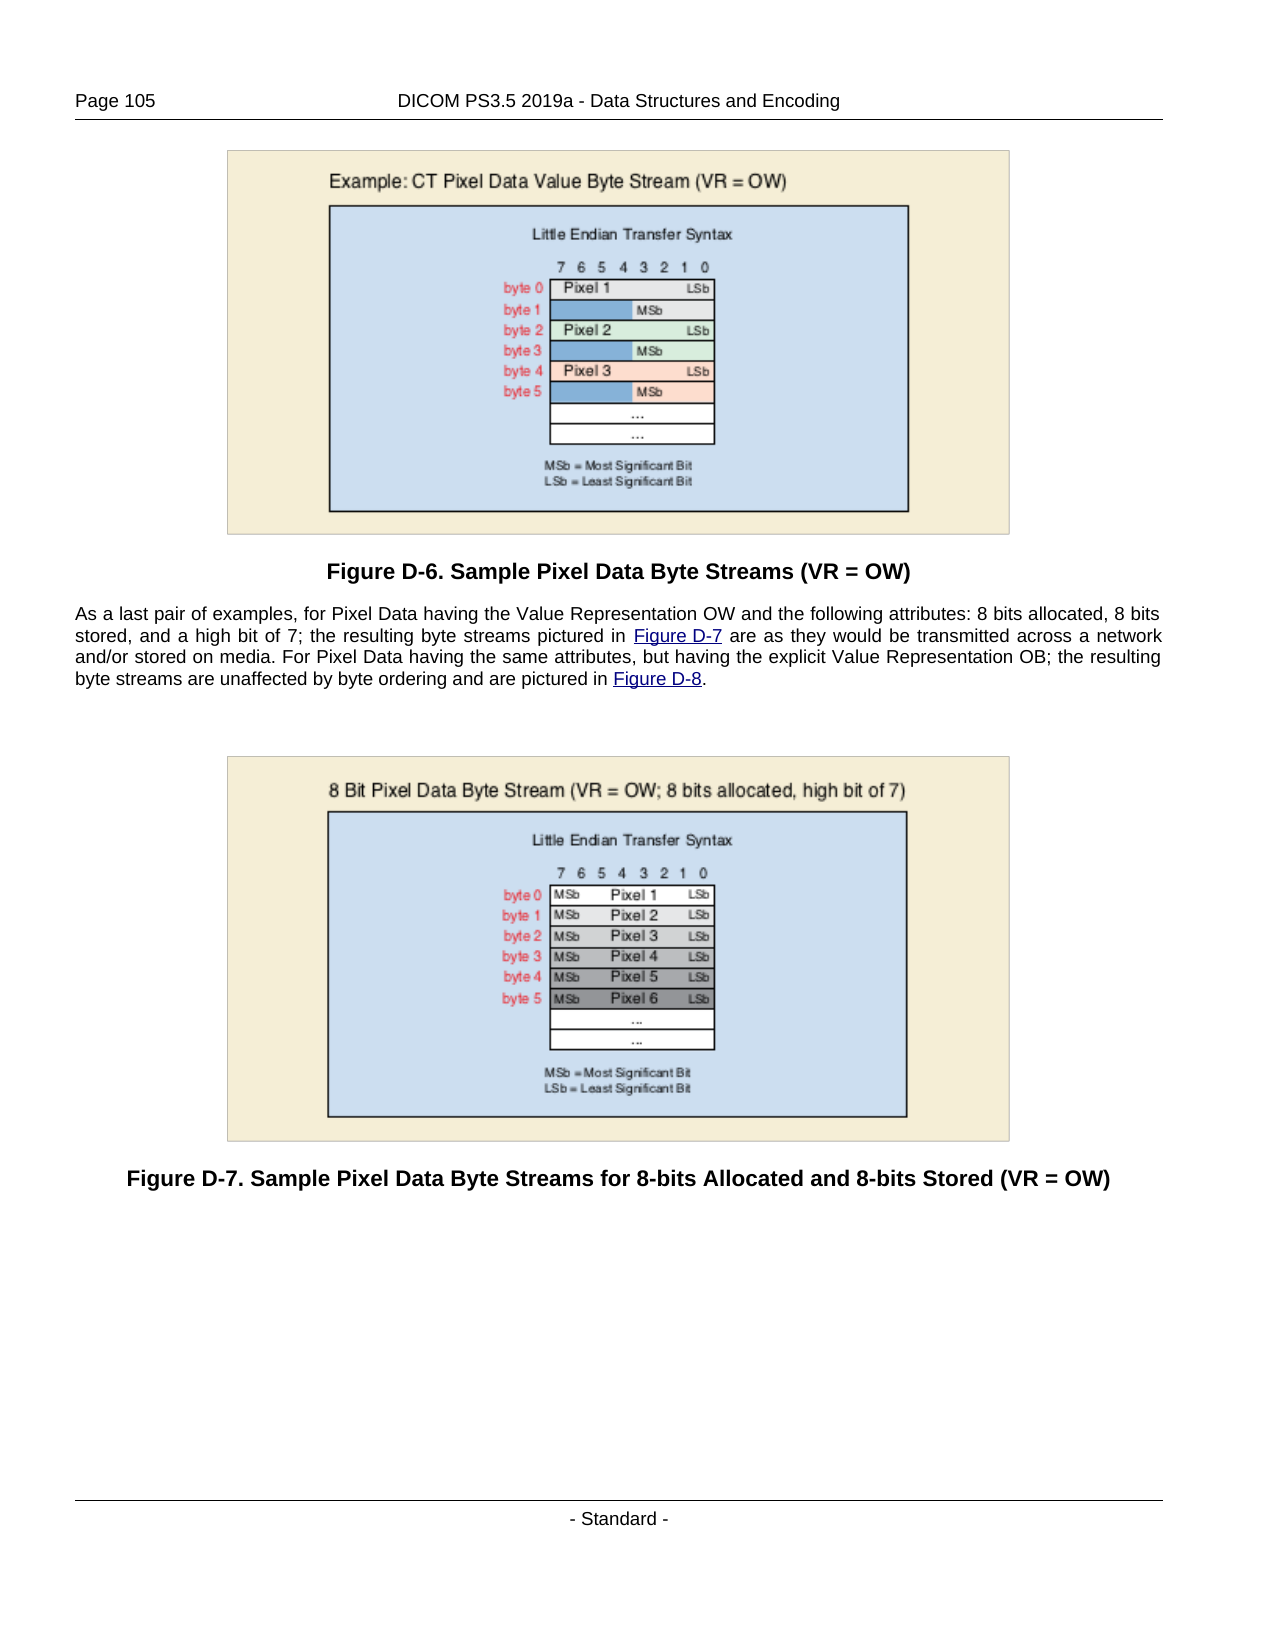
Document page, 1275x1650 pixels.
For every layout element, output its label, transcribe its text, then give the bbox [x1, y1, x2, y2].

picture [226, 755, 1011, 1143]
text Figure D-7. Sample Pixel Data Byte Streams for 8-bits Allocated and 8-bits Stored (VR = OW) [75, 1165, 1162, 1191]
text Figure D-6. Sample Pixel Data Byte Streams (VR = OW) [75, 558, 1162, 584]
picture [226, 150, 1011, 536]
text As a last pair of examples, for Pixel Data having the Value Representation OW and the following attributes: 8 bits allocated, 8 bits stored, and a high bit of 7; the resulting byte streams pictured in Figure D-7 are as they would be transmitted across a network and/or stored on media. For Pixel Data having the same attributes, but having the explicit Value Representation OB; the resulting byte streams are unaffected by byte ordering and are pictured in Figure D-8. [75, 603, 1162, 689]
